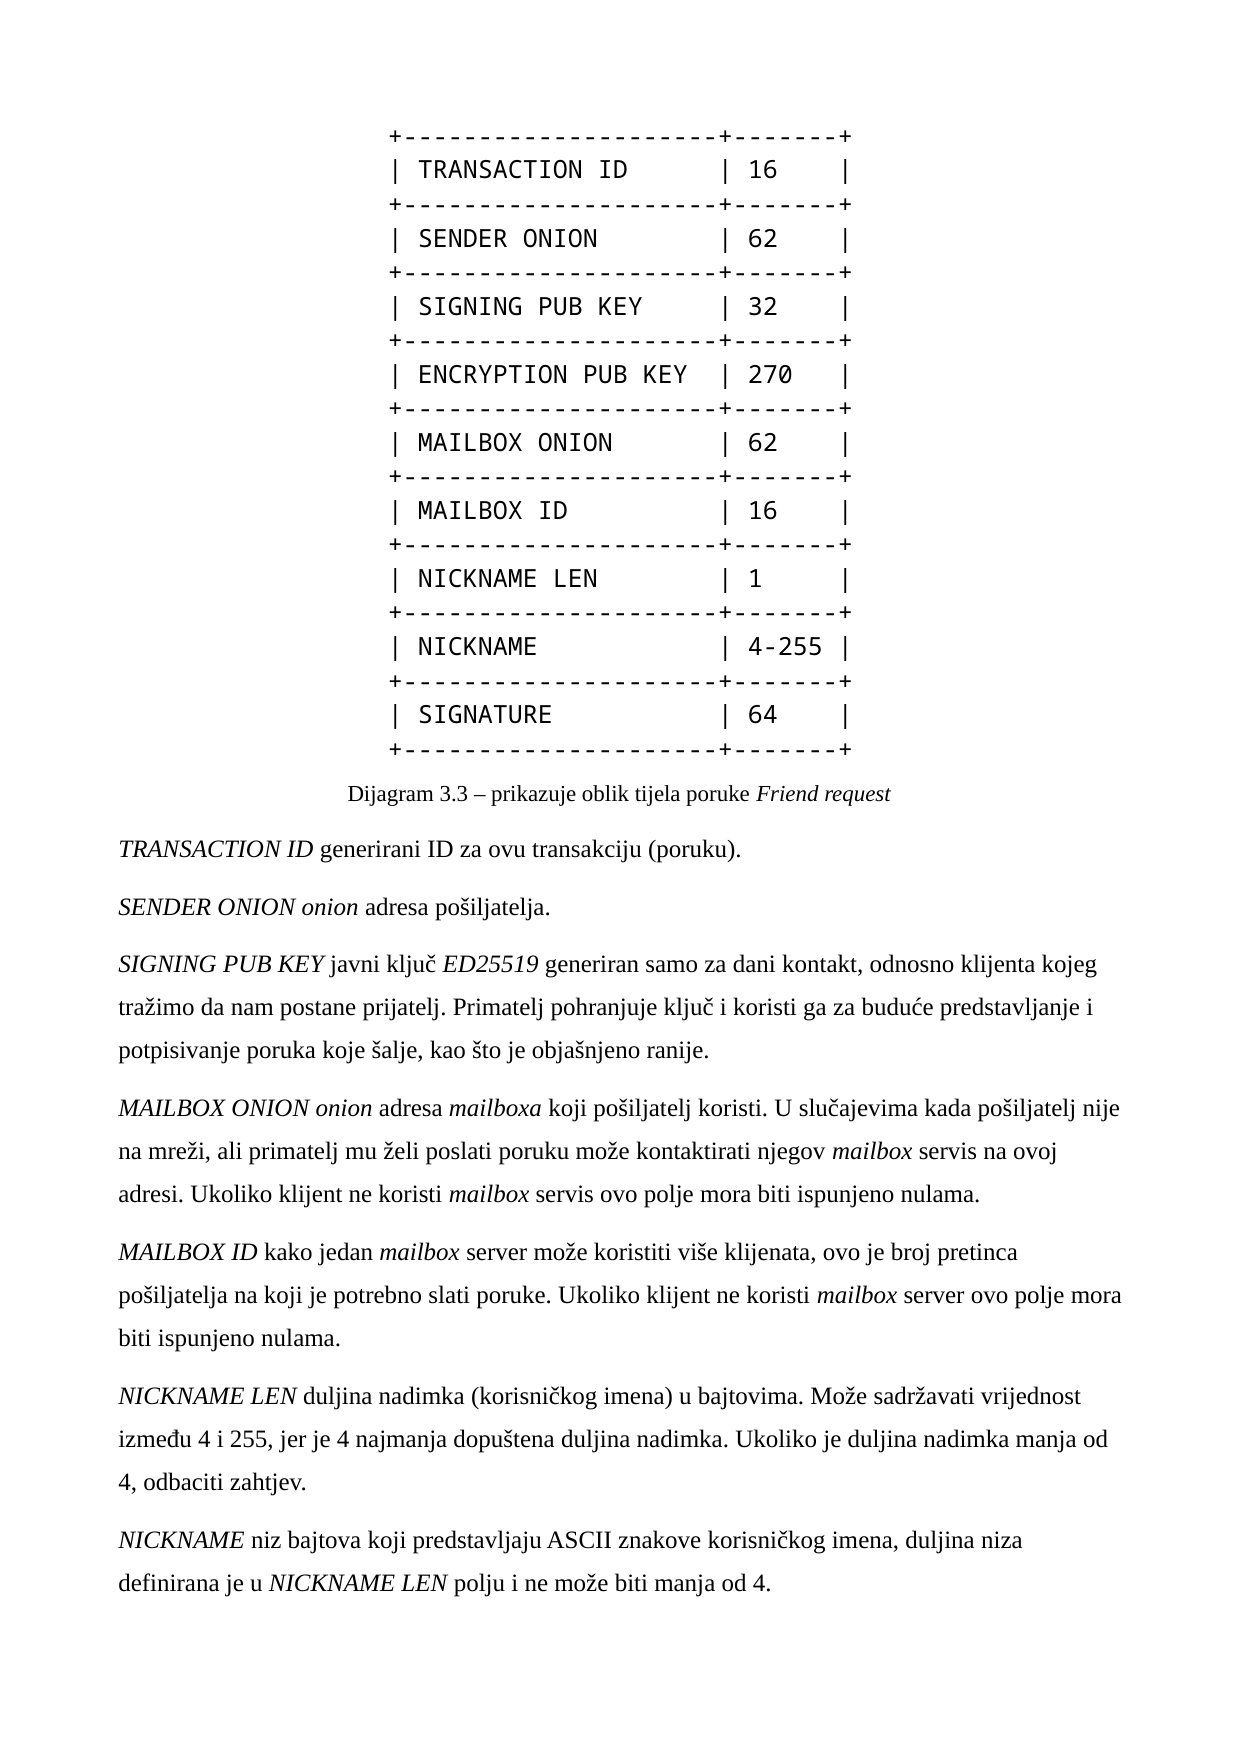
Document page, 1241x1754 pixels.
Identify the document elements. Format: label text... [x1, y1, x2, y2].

text NICKNAME LEN duljina nadimka (korisničkog imena) u bajtovima. Može sadržavati vrijednost između 4 i 255, jer je 4 najmanja dopuštena duljina nadimka. Ukoliko je duljina nadimka manja od 4, odbaciti zahtjev. [118, 1381, 1122, 1496]
text SIGNING PUB KEY javni ključ ED25519 generiran samo za dani kontakt, odnosno klijenta kojeg tražimo da nam postane prijatelj. Primatelj pohranjuje ključ i koristi ga za buduće predstavljanje i potpisivanje poruka koje šalje, kao što je objašnjeno ranije. [118, 949, 1122, 1064]
text TRANSACTION ID generirani ID za ovu transakciju (poruku). [118, 834, 1122, 863]
text MAILBOX ID kako jedan mailbox server može koristiti više klijenata, ovo je broj pretinca pošiljatelja na koji je potrebno slati poruke. Ukoliko klijent ne koristi mailbox server ovo polje mora biti ispunjeno nulama. [118, 1237, 1122, 1352]
text MAILBOX ONION onion adresa mailboxa koji pošiljatelj koristi. U slučajevima kada pošiljatelj nije na mreži, ali primatelj mu želi poslati poruku može kontaktirati njegov mailbox servis na ovoj adresi. Ukoliko klijent ne koristi mailbox servis ovo polje mora biti ispunjeno nulama. [118, 1093, 1122, 1208]
text Dijagram 3.3 – prikazuje oblik tijela poruke Friend request [118, 780, 1122, 806]
text SENDER ONION onion adresa pošiljatelja. [118, 892, 1122, 920]
text +---------------------+-------+ | TRANSACTION ID | 16 | +---------------------+-------+ | SENDER ONION | 62 | +---------------------+-------+ | SIGNING PUB KEY | 32 | +---------------------+-------+ | ENCRYPTION PUB KEY | 270 | +---------------------+-------+ | MAILBOX ONION | 62 | +---------------------+-------+ | MAILBOX ID | 16 | +---------------------+-------+ | NICKNAME LEN | 1 | +---------------------+-------+ | NICKNAME | 4-255 | +---------------------+-------+ | SIGNATURE | 64 | +---------------------+-------+ [118, 118, 1122, 765]
text NICKNAME niz bajtova koji predstavljaju ASCII znakove korisničkog imena, duljina niza definirana je u NICKNAME LEN polju i ne može biti manja od 4. [118, 1525, 1122, 1597]
